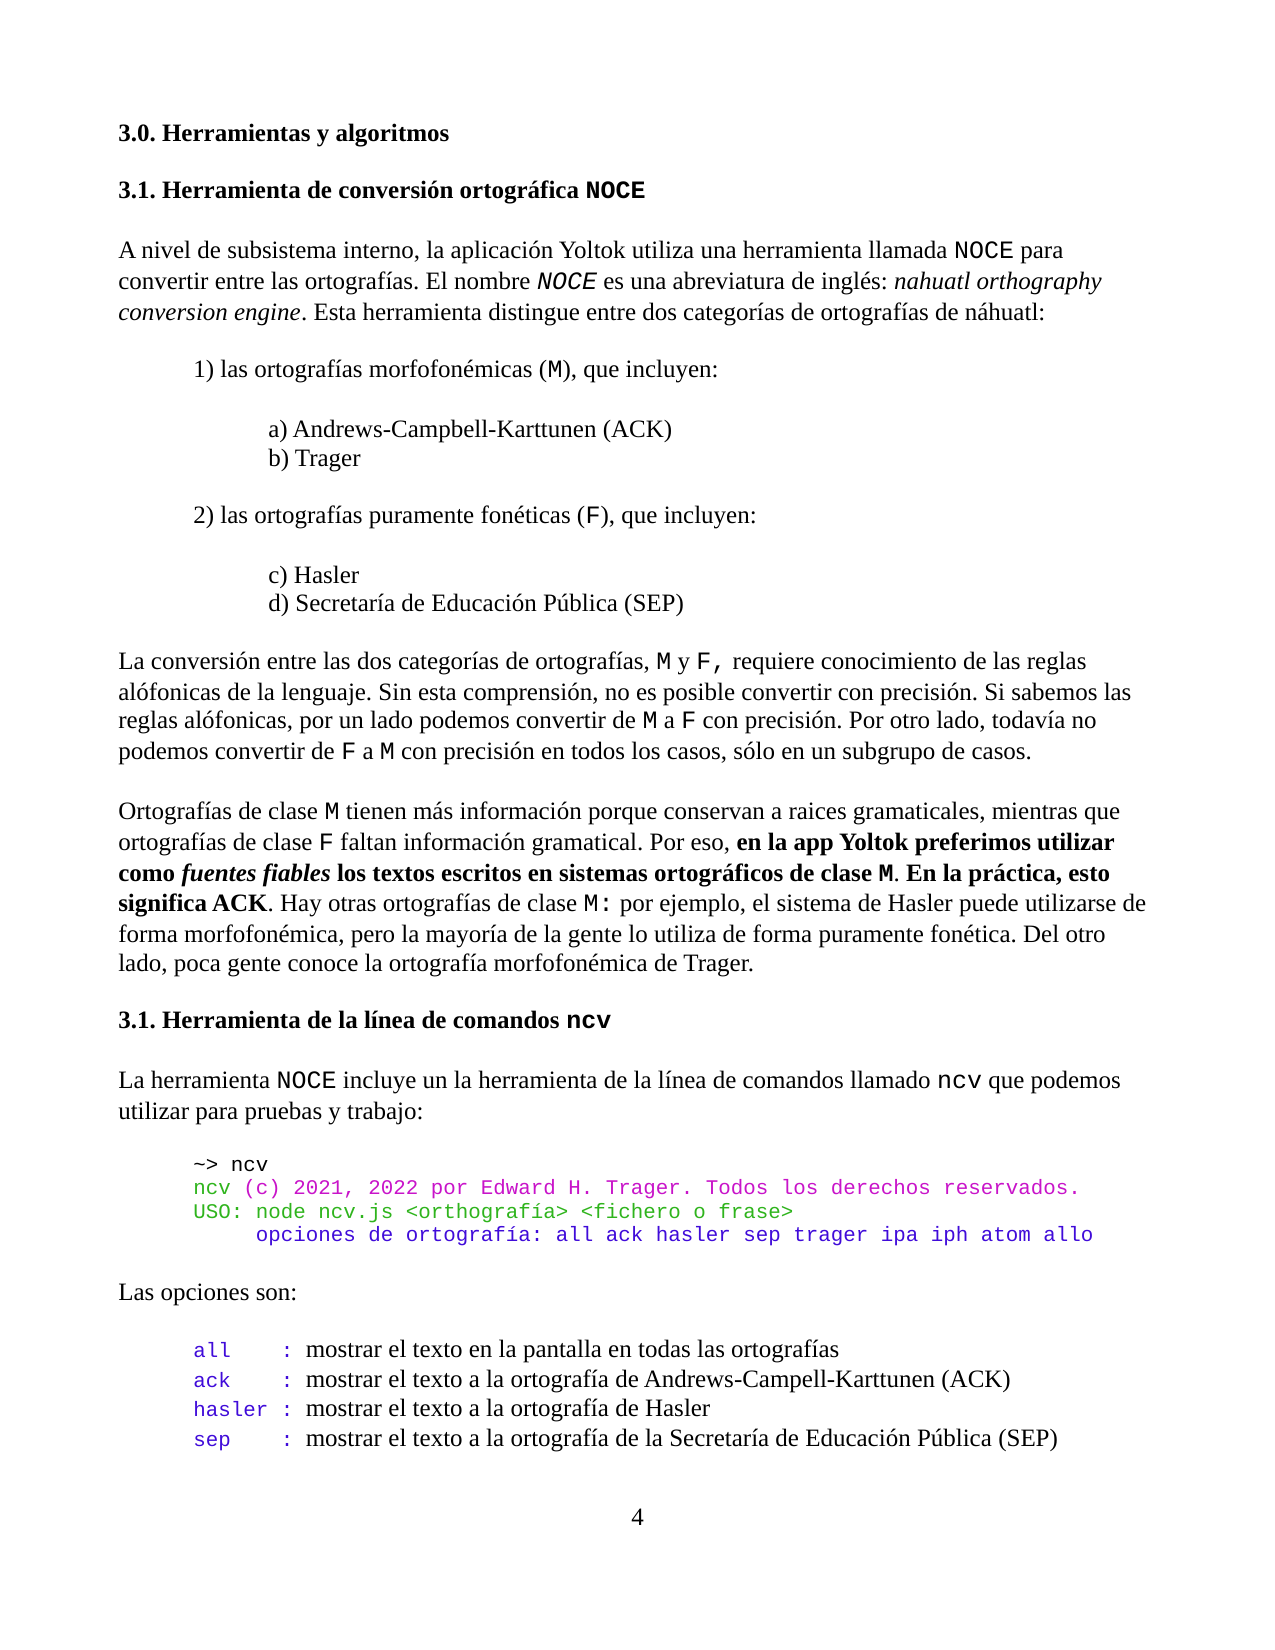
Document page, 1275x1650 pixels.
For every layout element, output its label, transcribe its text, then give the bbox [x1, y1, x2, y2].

text c) Hasler [268, 560, 1157, 588]
text d) Secretaría de Educación Pública (SEP) [268, 588, 1157, 617]
text 3.0. Herramientas y algoritmos [118, 118, 1157, 147]
text ncv (c) 2021, 2022 por Edward H. Trager. Todos los derechos reservados. [193, 1177, 1157, 1201]
text all : mostrar el texto en la pantalla en todas las ortografías [193, 1334, 1157, 1364]
text 3.1. Herramienta de conversión ortográfica NOCE [118, 176, 1157, 206]
text A nivel de subsistema interno, la aplicación Yoltok utiliza una herramienta llamada NOCE para convertir entre las ortografías. El nombre NOCE es una abreviatura de inglés: nahuatl orthography conversion engine. Esta herramienta distingue entre dos categorías de ortografías de náhuatl: [118, 235, 1157, 326]
text ack : mostrar el texto a la ortografía de Andrews-Campell-Karttunen (ACK) [193, 1364, 1157, 1393]
text Las opciones son: [118, 1277, 1157, 1306]
text Ortografías de clase M tienen más información porque conservan a raices gramaticales, mientras que ortografías de clase F faltan información gramatical. Por eso, en la app Yoltok preferimos utilizar como fuentes fiables los textos escritos en sistemas ortográficos de clase M. En la práctica, esto significa ACK. Hay otras ortografías de clase M: por ejemplo, el sistema de Hasler puede utilizarse de forma morfofonémica, pero la mayoría de la gente lo utiliza de forma puramente fonética. Del otro lado, poca gente conoce la ortografía morfofonémica de Trager. [118, 796, 1157, 977]
text La herramienta NOCE incluye un la herramienta de la línea de comandos llamado ncv que podemos utilizar para pruebas y trabajo: [118, 1065, 1157, 1125]
text La conversión entre las dos categorías de ortografías, M y F, requiere conocimiento de las reglas alófonicas de la lenguaje. Sin esta comprensión, no es posible convertir con precisión. Si sabemos las reglas alófonicas, por un lado podemos convertir de M a F con precisión. Por otro lado, todavía no podemos convertir de F a M con precisión en todos los casos, sólo en un subgrupo de casos. [118, 646, 1157, 767]
text ~> ncv [193, 1153, 1157, 1177]
text b) Trager [268, 443, 1157, 471]
text 2) las ortografías puramente fonéticas (F), que incluyen: [193, 500, 1157, 531]
text 3.1. Herramienta de la línea de comandos ncv [118, 1006, 1157, 1036]
text sep : mostrar el texto a la ortografía de la Secretaría de Educación Pública (SEP) [193, 1423, 1157, 1453]
text opciones de ortografía: all ack hasler sep trager ipa iph atom allo [193, 1224, 1157, 1248]
text a) Andrews-Campbell-Karttunen (ACK) [268, 414, 1157, 443]
text USO: node ncv.js <orthografía> <fichero o frase> [193, 1201, 1157, 1224]
text 1) las ortografías morfofonémicas (M), que incluyen: [193, 354, 1157, 385]
text hasler : mostrar el texto a la ortografía de Hasler [193, 1393, 1157, 1423]
